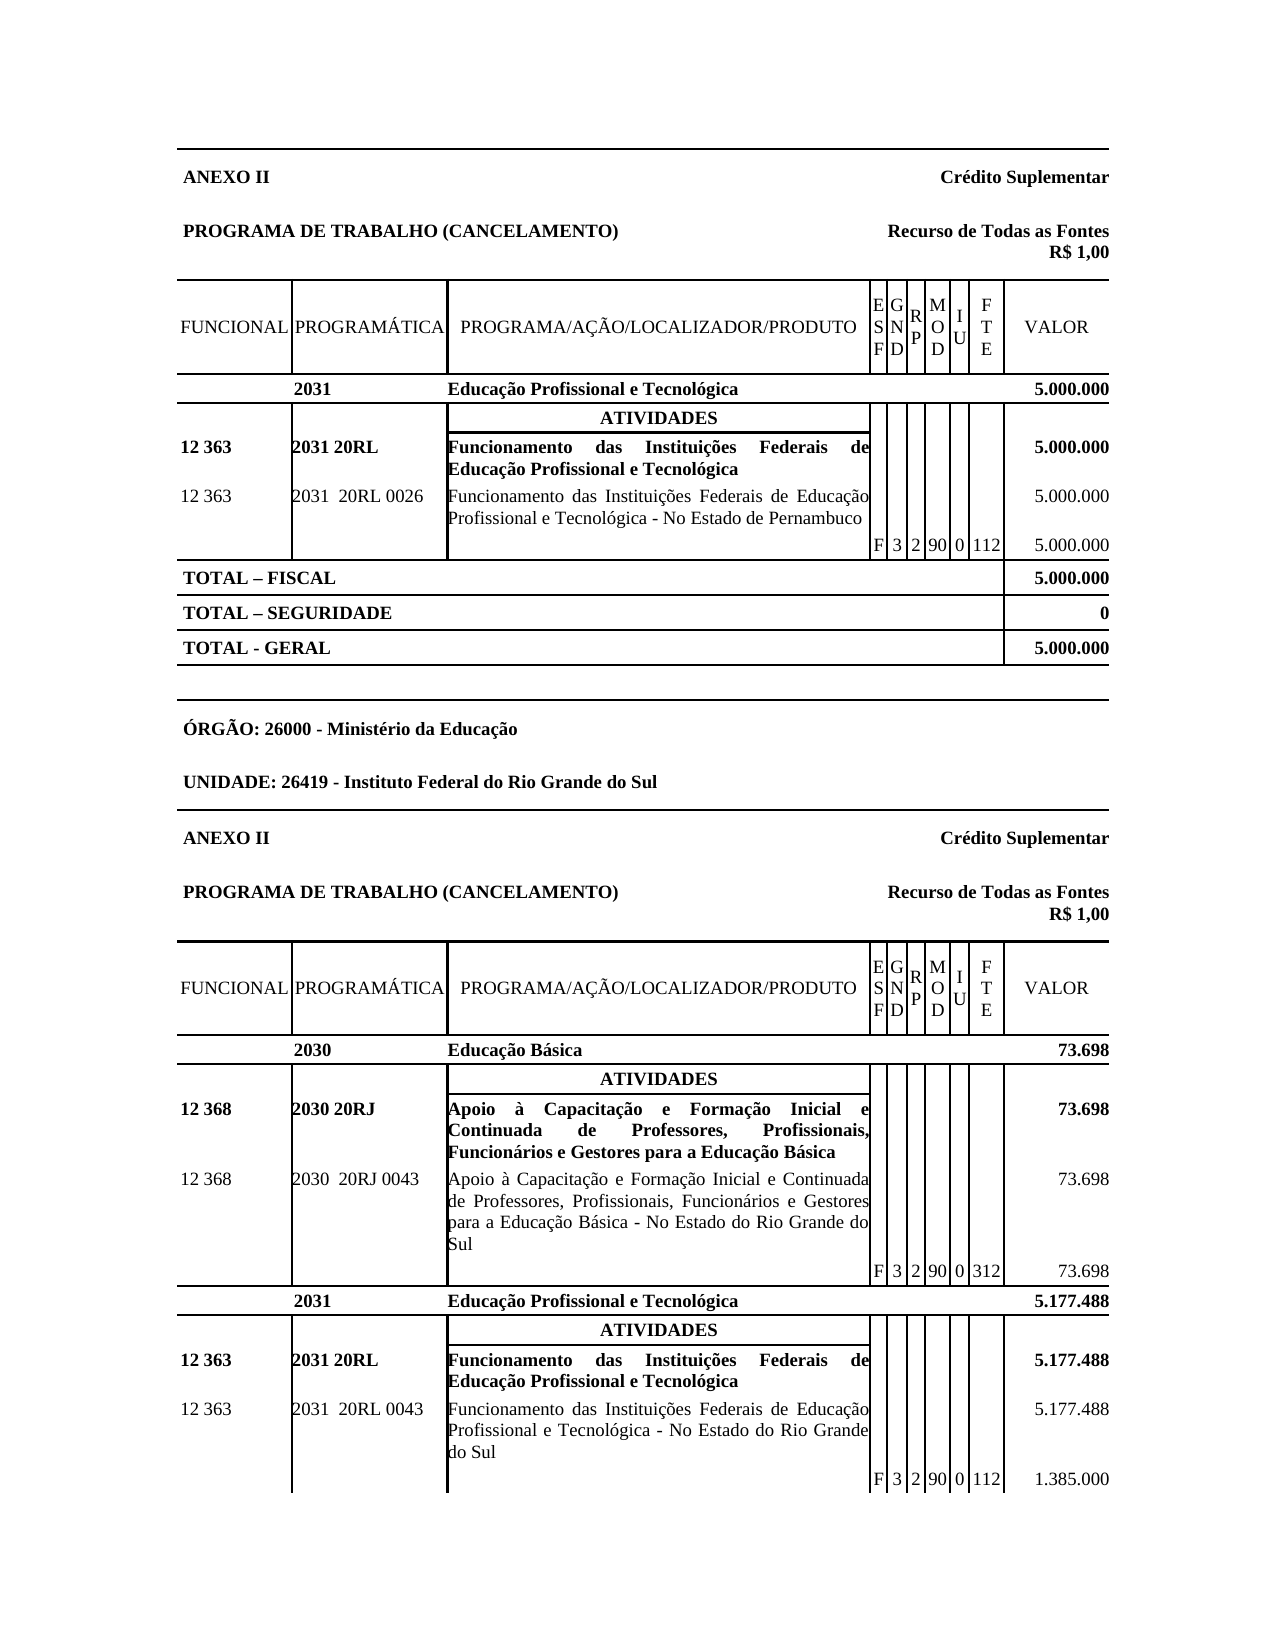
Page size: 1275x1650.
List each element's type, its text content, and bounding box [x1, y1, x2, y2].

table_cell [449, 1258, 869, 1285]
table_cell 0 [951, 1258, 968, 1285]
table_cell R P [908, 281, 924, 372]
table_cell [908, 483, 924, 531]
table_cell I U [951, 943, 968, 1034]
table_cell 12 363 [177, 483, 291, 531]
table_cell [908, 404, 924, 431]
table_cell G N D [888, 943, 906, 1034]
table_cell ÓRGÃO: 26000 - Ministério da Educação [177, 701, 1109, 755]
table_cell 2031 20RL 0043 [293, 1395, 446, 1465]
table_cell [888, 1316, 906, 1344]
table_cell [177, 404, 291, 431]
table_cell 3 [888, 1465, 906, 1493]
table_cell [871, 1316, 886, 1344]
table_cell [970, 1316, 1003, 1344]
table_cell I U [951, 281, 968, 372]
table_cell [293, 1258, 446, 1285]
table_cell 5.000.000 [1005, 631, 1109, 664]
table_cell [177, 666, 1003, 699]
table_cell FUNCIONAL [177, 281, 291, 372]
table_cell 0 [1005, 596, 1109, 629]
table_cell 90 [926, 1465, 949, 1493]
table_cell [871, 1065, 886, 1093]
table_cell 5.000.000 [1005, 561, 1109, 594]
table_cell 12 363 [177, 1395, 291, 1465]
table_cell 12 368 [177, 1093, 291, 1165]
table_cell [926, 483, 949, 531]
table_cell PROGRAMÁTICA [293, 943, 446, 1034]
table_cell F [871, 531, 886, 559]
table_cell [888, 1165, 906, 1257]
table_cell [926, 1316, 949, 1344]
table_cell PROGRAMA DE TRABALHO (CANCELAMENTO) [177, 204, 870, 279]
table_cell [926, 1093, 949, 1165]
table_cell 0 [951, 531, 968, 559]
table_cell [888, 1344, 906, 1395]
table_cell [970, 1395, 1003, 1465]
table_cell 90 [926, 1258, 949, 1285]
table_cell 73.698 [1004, 1036, 1109, 1063]
table_cell 12 363 [177, 431, 291, 482]
table_cell 5.000.000 [1004, 375, 1109, 402]
table_cell 2 [908, 1258, 924, 1285]
table_cell [871, 483, 886, 531]
table_cell F [871, 1258, 886, 1285]
table_cell 2031 [177, 375, 447, 402]
table_cell [951, 1065, 968, 1093]
table_cell [449, 531, 869, 559]
table_cell Funcionamento das Instituições Federais de Educação Profissional e Tecnológica [449, 1346, 869, 1395]
table_cell [871, 1395, 886, 1465]
table_cell [871, 404, 886, 431]
table_cell [926, 1065, 949, 1093]
table_cell 73.698 [1005, 1093, 1109, 1165]
table_cell [177, 1465, 291, 1493]
table_cell [293, 1465, 446, 1493]
table_cell [926, 431, 949, 482]
table_cell F T E [970, 281, 1003, 372]
table_cell F T E [970, 943, 1003, 1034]
table_cell 73.698 [1005, 1165, 1109, 1257]
table_cell 5.000.000 [1005, 531, 1109, 559]
table_cell TOTAL – SEGURIDADE [177, 596, 1003, 629]
table_cell [1005, 404, 1109, 431]
table_cell R P [908, 943, 924, 1034]
table_cell 5.177.488 [1005, 1344, 1109, 1395]
table_cell [871, 1165, 886, 1257]
table_cell [870, 755, 1109, 809]
table_cell [970, 1065, 1003, 1093]
table_cell 112 [970, 1465, 1003, 1493]
table_cell [908, 431, 924, 482]
table_cell [926, 1395, 949, 1465]
table_cell [177, 1316, 291, 1344]
table_cell Funcionamento das Instituições Federais de Educação Profissional e Tecnológica - No Estado do Rio Grande do Sul [449, 1395, 869, 1465]
table_cell Atividades [449, 1316, 869, 1344]
table_cell FUNCIONAL [177, 943, 291, 1034]
table_cell [1005, 1065, 1109, 1093]
table_cell PROGRAMA DE TRABALHO (CANCELAMENTO) [177, 865, 870, 940]
table_cell 5.177.488 [1005, 1395, 1109, 1465]
table_cell VALOR [1005, 943, 1109, 1034]
table_cell F [871, 1465, 886, 1493]
table_cell [951, 431, 968, 482]
table_cell TOTAL - GERAL [177, 631, 1003, 664]
table_cell [177, 531, 291, 559]
table_cell Atividades [449, 404, 869, 431]
table_cell 12 363 [177, 1344, 291, 1395]
table_cell PROGRAMÁTICA [293, 281, 446, 372]
table_cell 2 [908, 531, 924, 559]
table_cell M O D [926, 281, 949, 372]
table_cell ANEXO II [177, 811, 870, 865]
table_cell Educação Profissional e Tecnológica [448, 1287, 1003, 1314]
table_cell M O D [926, 943, 949, 1034]
table_cell [951, 1093, 968, 1165]
table_cell ANEXO II [177, 150, 870, 203]
table_cell [908, 1395, 924, 1465]
table_cell [970, 1093, 1003, 1165]
table_cell 73.698 [1005, 1258, 1109, 1285]
table_cell VALOR [1005, 281, 1109, 372]
table_cell Crédito Suplementar [870, 811, 1109, 865]
table_cell Apoio à Capacitação e Formação Inicial e Continuada de Professores, Profissionais, Funcionários e Gestores para a Educação Básica - No Estado do Rio Grande do Sul [449, 1165, 869, 1257]
table_cell [888, 483, 906, 531]
table_cell [970, 483, 1003, 531]
table_cell 12 368 [177, 1165, 291, 1257]
table_cell 90 [926, 531, 949, 559]
table_cell Recurso de Todas as Fontes R$ 1,00 [870, 204, 1109, 279]
table_cell Educação Básica [448, 1036, 1003, 1063]
table_cell Funcionamento das Instituições Federais de Educação Profissional e Tecnológica [449, 434, 869, 482]
table_cell [951, 1165, 968, 1257]
table_cell [908, 1093, 924, 1165]
table_cell [951, 404, 968, 431]
table_cell 112 [970, 531, 1003, 559]
table_cell [449, 1465, 869, 1493]
table_cell 312 [970, 1258, 1003, 1285]
table_cell 5.177.488 [1004, 1287, 1109, 1314]
table_cell Atividades [449, 1065, 869, 1093]
table_cell [177, 1258, 291, 1285]
table_cell 2030 20RJ [293, 1093, 446, 1165]
table_cell [970, 431, 1003, 482]
table_cell [1005, 1316, 1109, 1344]
table_cell 2031 20RL 0026 [293, 483, 446, 531]
table_cell 2 [908, 1465, 924, 1493]
table_cell Crédito Suplementar [870, 150, 1109, 203]
table_cell [970, 1165, 1003, 1257]
table_cell 2030 [177, 1036, 447, 1063]
table_cell [293, 1065, 446, 1093]
table_cell [908, 1165, 924, 1257]
table_cell Recurso de Todas as Fontes R$ 1,00 [870, 865, 1109, 940]
table_cell UNIDADE: 26419 - Instituto Federal do Rio Grande do Sul [177, 755, 870, 809]
table_cell [888, 1093, 906, 1165]
table_cell TOTAL – FISCAL [177, 561, 1003, 594]
table_cell [908, 1316, 924, 1344]
table_cell PROGRAMA/AÇÃO/LOCALIZADOR/PRODUTO [449, 281, 869, 372]
table_cell Apoio à Capacitação e Formação Inicial e Continuada de Professores, Profissionais, Funcionários e Gestores para a Educação Básica [449, 1095, 869, 1165]
table_cell [293, 531, 446, 559]
table_cell [908, 1065, 924, 1093]
table_cell [951, 483, 968, 531]
table_cell [926, 1344, 949, 1395]
table_cell [888, 1395, 906, 1465]
table_cell 1.385.000 [1005, 1465, 1109, 1493]
table_cell [970, 1344, 1003, 1395]
table_cell G N D [888, 281, 906, 372]
table_cell Educação Profissional e Tecnológica [448, 375, 1003, 402]
table_cell [970, 404, 1003, 431]
table_cell Funcionamento das Instituições Federais de Educação Profissional e Tecnológica - No Estado de Pernambuco [449, 483, 869, 531]
table_cell 2031 20RL [293, 1344, 446, 1395]
table_cell [951, 1395, 968, 1465]
table_cell [293, 404, 446, 431]
table_cell [871, 1093, 886, 1165]
table_cell [888, 404, 906, 431]
table_cell 2031 [177, 1287, 447, 1314]
table_cell [177, 1065, 291, 1093]
table_cell E S F [871, 943, 886, 1034]
table_cell 2030 20RJ 0043 [293, 1165, 446, 1257]
table_cell 2031 20RL [293, 431, 446, 482]
table_cell PROGRAMA/AÇÃO/LOCALIZADOR/PRODUTO [449, 943, 869, 1034]
table_cell [951, 1344, 968, 1395]
table_cell [926, 404, 949, 431]
table_cell [888, 1065, 906, 1093]
table_cell [293, 1316, 446, 1344]
table_cell 3 [888, 1258, 906, 1285]
table_cell 5.000.000 [1005, 483, 1109, 531]
table_cell [871, 1344, 886, 1395]
table_cell 0 [951, 1465, 968, 1493]
table_cell 3 [888, 531, 906, 559]
table_cell [888, 431, 906, 482]
table_cell 5.000.000 [1005, 431, 1109, 482]
table_cell E S F [871, 281, 886, 372]
table_cell [1004, 666, 1109, 699]
table_cell [951, 1316, 968, 1344]
table_cell [871, 431, 886, 482]
table_cell [908, 1344, 924, 1395]
table_cell [926, 1165, 949, 1257]
